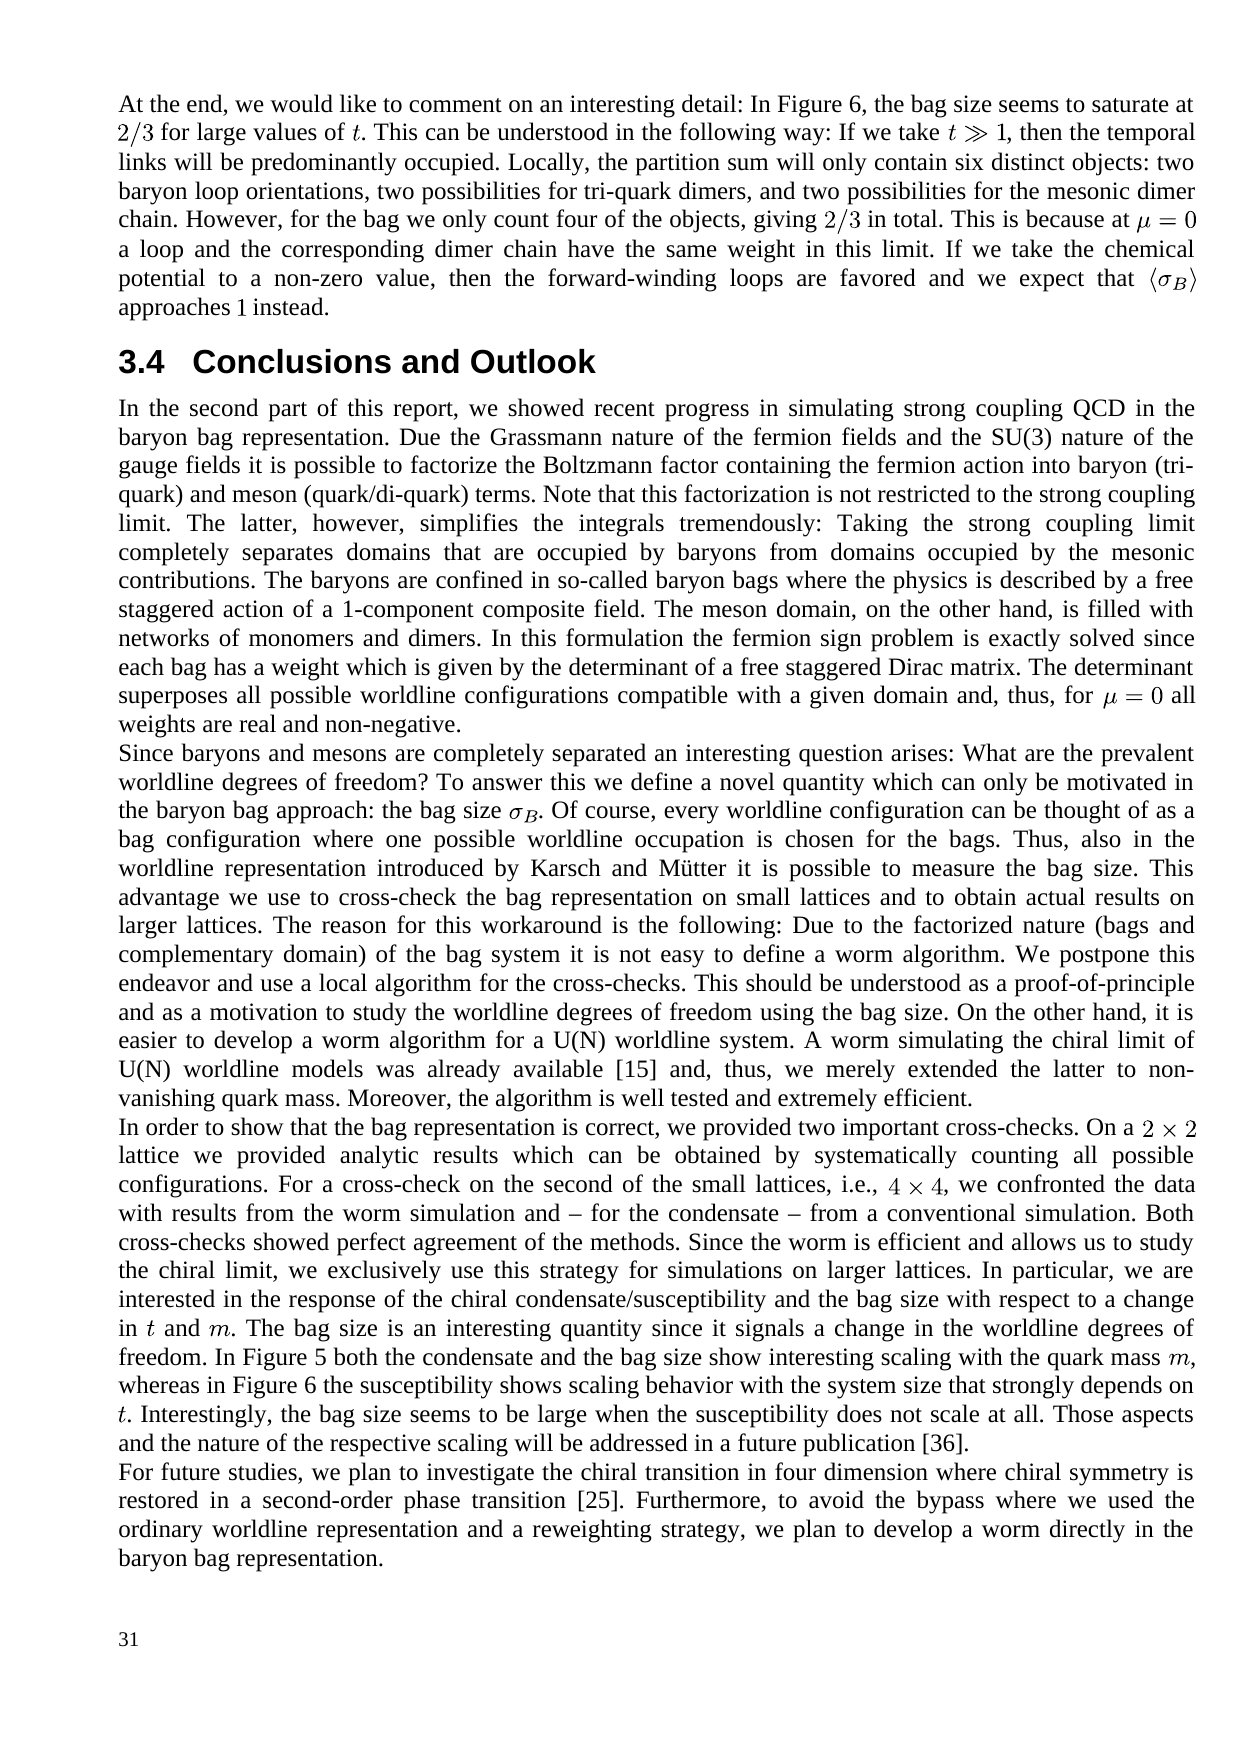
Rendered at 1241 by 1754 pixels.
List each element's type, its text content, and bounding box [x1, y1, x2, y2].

text For future studies, we plan to investigate the chiral transition in four dimension where chiral symmetry is restored in a second-order phase transition [25]. Furthermore, to avoid the bypass where we used the ordinary worldline representation and a reweighting strategy, we plan to develop a worm directly in the baryon bag representation. [118, 1457, 1196, 1572]
text In order to show that the bag representation is correct, we provided two important cross-checks. On a lattice we provided analytic results which can be obtained by systematically counting all possible configurations. For a cross-check on the second of the small lattices, i.e., , we confronted the data with results from the worm simulation and – for the condensate – from a conventional simulation. Both cross-checks showed perfect agreement of the methods. Since the worm is efficient and allows us to study the chiral limit, we exclusively use this strategy for simulations on larger lattices. In particular, we are interested in the response of the chiral condensate/susceptibility and the bag size with respect to a change in and . The bag size is an interesting quantity since it signals a change in the worldline degrees of freedom. In Figure 5 both the condensate and the bag size show interesting scaling with the quark mass , whereas in Figure 6 the susceptibility shows scaling behavior with the system size that strongly depends on . Interestingly, the bag size seems to be large when the susceptibility does not scale at all. Those aspects and the nature of the respective scaling will be addressed in a future publication [36]. [118, 1112, 1196, 1457]
subtitle Conclusions and Outlook [118, 342, 1196, 380]
text Since baryons and mesons are completely separated an interesting question arises: What are the prevalent worldline degrees of freedom? To answer this we define a novel quantity which can only be motivated in the baryon bag approach: the bag size . Of course, every worldline configuration can be thought of as a bag configuration where one possible worldline occupation is chosen for the bags. Thus, also in the worldline representation introduced by Karsch and Mütter it is possible to measure the bag size. This advantage we use to cross-check the bag representation on small lattices and to obtain actual results on larger lattices. The reason for this workaround is the following: Due to the factorized nature (bags and complementary domain) of the bag system it is not easy to define a worm algorithm. We postpone this endeavor and use a local algorithm for the cross-checks. This should be understood as a proof-of-principle and as a motivation to study the worldline degrees of freedom using the bag size. On the other hand, it is easier to develop a worm algorithm for a U(N) worldline system. A worm simulating the chiral limit of U(N) worldline models was already available [15] and, thus, we merely extended the latter to non-vanishing quark mass. Moreover, the algorithm is well tested and extremely efficient. [118, 738, 1196, 1112]
text In the second part of this report, we showed recent progress in simulating strong coupling QCD in the baryon bag representation. Due the Grassmann nature of the fermion fields and the SU(3) nature of the gauge fields it is possible to factorize the Boltzmann factor containing the fermion action into baryon (tri-quark) and meson (quark/di-quark) terms. Note that this factorization is not restricted to the strong coupling limit. The latter, however, simplifies the integrals tremendously: Taking the strong coupling limit completely separates domains that are occupied by baryons from domains occupied by the mesonic contributions. The baryons are confined in so-called baryon bags where the physics is described by a free staggered action of a 1-component composite field. The meson domain, on the other hand, is filled with networks of monomers and dimers. In this formulation the fermion sign problem is exactly solved since each bag has a weight which is given by the determinant of a free staggered Dirac matrix. The determinant superposes all possible worldline configurations compatible with a given domain and, thus, for all weights are real and non-negative. [118, 393, 1196, 738]
text At the end, we would like to comment on an interesting detail: In Figure 6, the bag size seems to saturate at for large values of . This can be understood in the following way: If we take , then the temporal links will be predominantly occupied. Locally, the partition sum will only contain six distinct objects: two baryon loop orientations, two possibilities for tri-quark dimers, and two possibilities for the mesonic dimer chain. However, for the bag we only count four of the objects, giving in total. This is because at a loop and the corresponding dimer chain have the same weight in this limit. If we take the chemical potential to a non-zero value, then the forward-winding loops are favored and we expect that approaches instead. [118, 89, 1196, 321]
